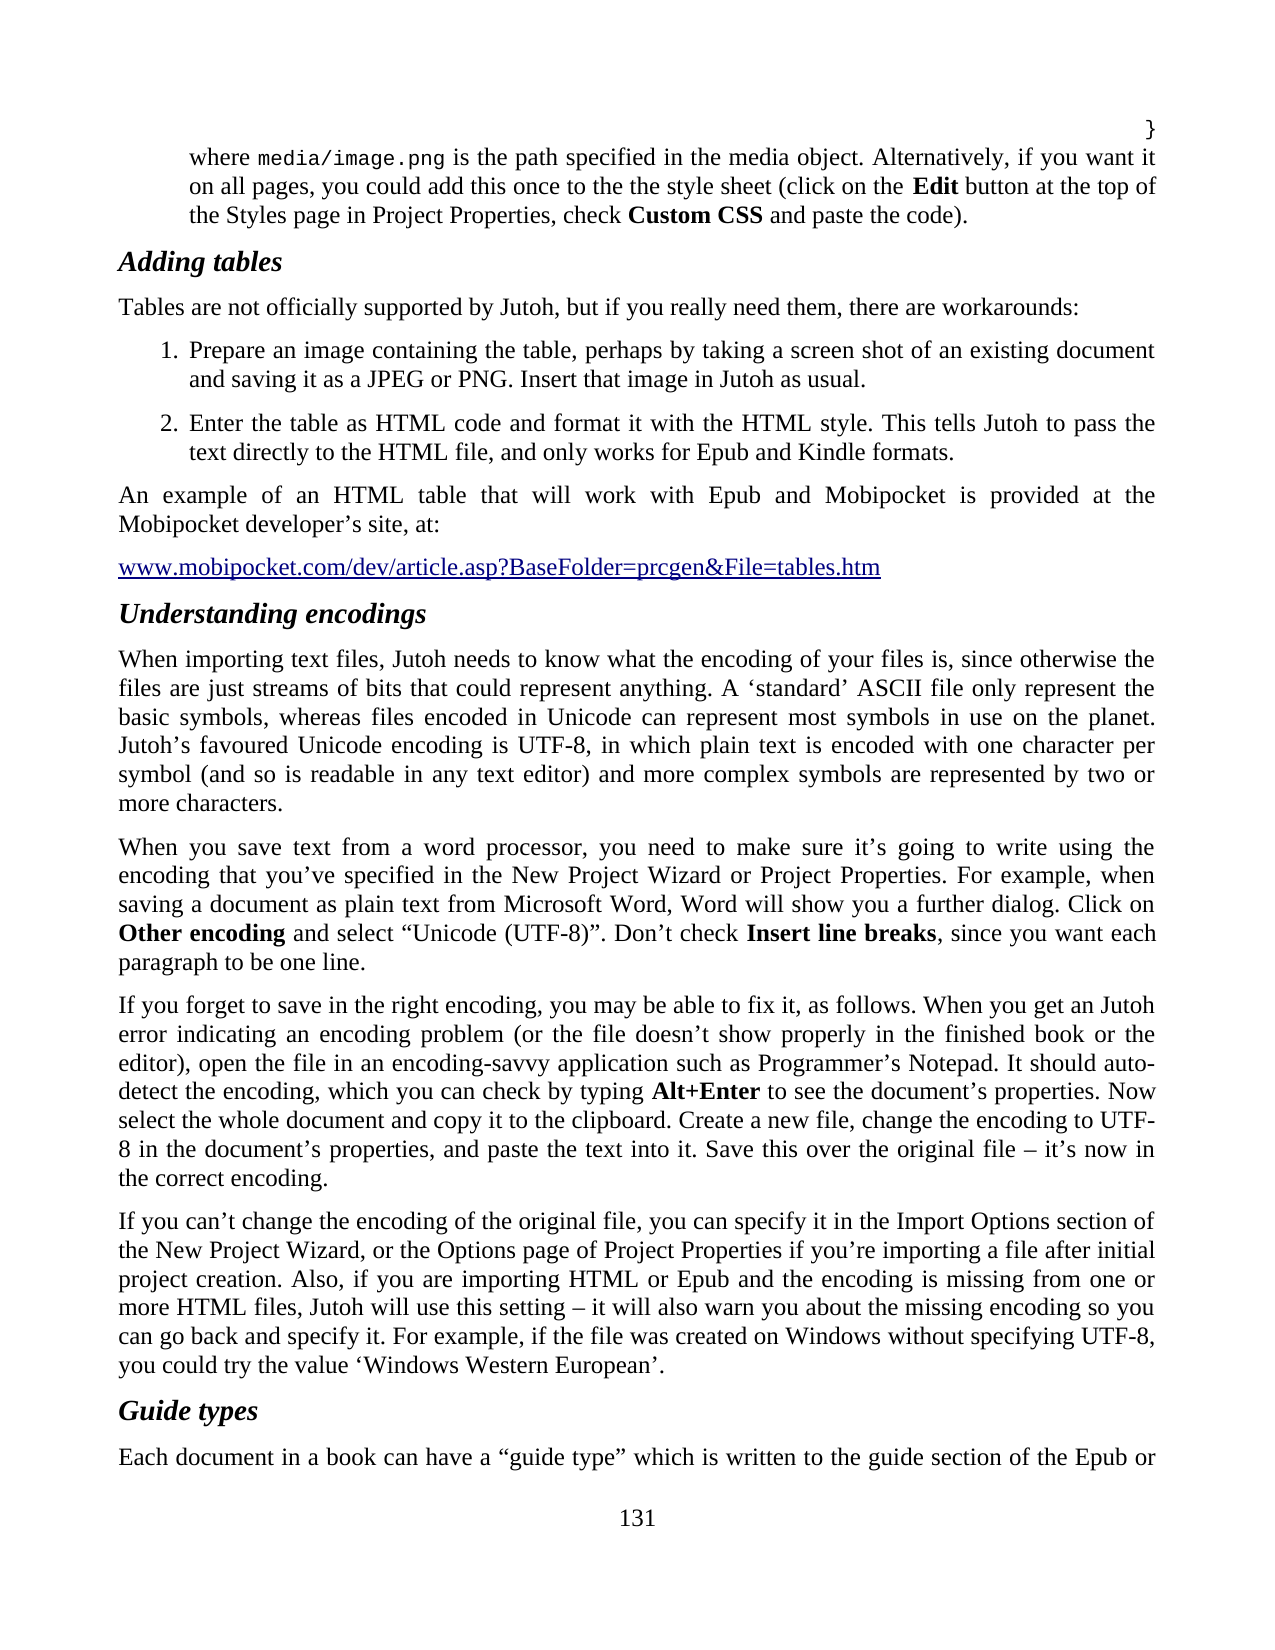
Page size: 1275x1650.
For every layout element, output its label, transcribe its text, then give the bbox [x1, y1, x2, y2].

list Enter the table as HTML code and format it with the HTML style. This tells Jutoh to pass the text directly to the HTML file, and only works for Epub and Kindle formats. [153, 408, 1157, 465]
list } where media/image.png is the path specified in the media object. Alternatively, if you want it on all pages, you could add this once to the the style sheet (click on the Edit button at the top of the Styles page in Project Properties, check Custom CSS and paste the code). [153, 118, 1157, 229]
list Prepare an image containing the table, perhaps by taking a screen shot of an existing document and saving it as a JPEG or PNG. Insert that image in Jutoh as usual. [153, 336, 1157, 393]
text When you save text from a word processor, you need to make sure it’s going to write using the encoding that you’ve specified in the New Project Wizard or Project Properties. For example, when saving a document as plain text from Microsoft Word, Word will show you a further dialog. Click on Other encoding and select “Unicode (UTF-8)”. Don’t check Insert line breaks, since you want each paragraph to be one line. [118, 832, 1157, 975]
subtitle Guide types [118, 1393, 1157, 1427]
subtitle Understanding encodings [118, 596, 1157, 629]
text An example of an HTML table that will work with Epub and Mobipocket is provided at the Mobipocket developer’s site, at: [118, 480, 1157, 538]
text If you can’t change the encoding of the original file, you can specify it in the Import Options section of the New Project Wizard, or the Options page of Project Properties if you’re importing a file after initial project creation. Also, if you are importing HTML or Epub and the encoding is missing from one or more HTML files, Jutoh will use this setting – it will also warn you about the missing encoding so you can go back and specify it. For example, if the file was created on Windows without specifying UTF-8, you could try the value ‘Windows Western European’. [118, 1206, 1157, 1379]
text When importing text files, Jutoh needs to know what the encoding of your files is, since otherwise the files are just streams of bits that could represent anything. A ‘standard’ ASCII file only represent the basic symbols, whereas files encoded in Unicode can represent most symbols in use on the planet. Jutoh’s favoured Unicode encoding is UTF-8, in which plain text is encoded with one character per symbol (and so is readable in any text editor) and more complex symbols are represented by two or more characters. [118, 644, 1157, 817]
text Each document in a book can have a “guide type” which is written to the guide section of the Epub or [118, 1442, 1157, 1471]
text Tables are not officially supported by Jutoh, but if you really need them, there are workarounds: [118, 292, 1157, 321]
text www.mobipocket.com/dev/article.asp?BaseFolder=prcgen&File=tables.htm [118, 552, 1157, 581]
subtitle Adding tables [118, 244, 1157, 277]
text If you forget to save in the right encoding, you may be able to fix it, as follows. When you get an Jutoh error indicating an encoding problem (or the file doesn’t show properly in the finished book or the editor), open the file in an encoding-savvy application such as Programmer’s Notepad. It should auto-detect the encoding, which you can check by typing Alt+Enter to see the document’s properties. Now select the whole document and copy it to the clipboard. Create a new file, change the encoding to UTF-8 in the document’s properties, and paste the text into it. Save this over the original file – it’s now in the correct encoding. [118, 990, 1157, 1191]
